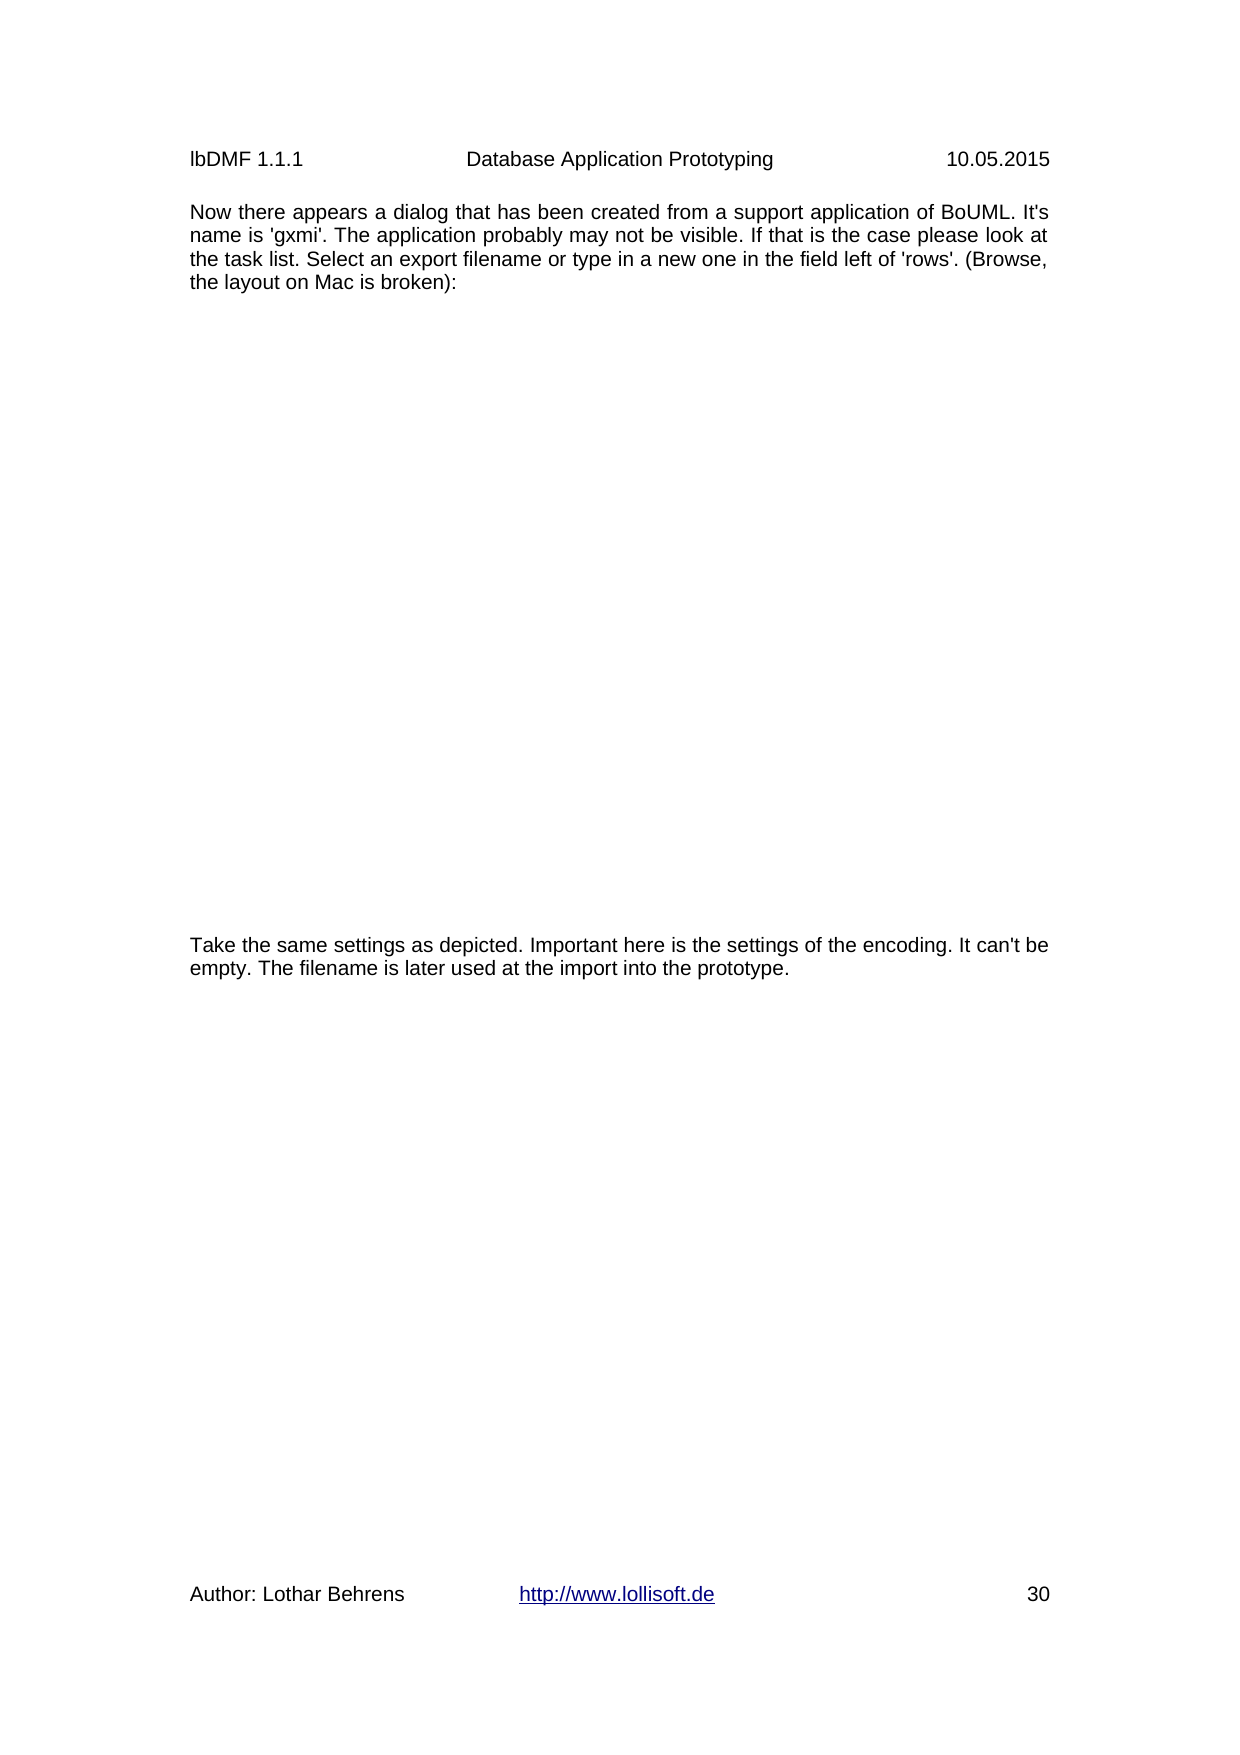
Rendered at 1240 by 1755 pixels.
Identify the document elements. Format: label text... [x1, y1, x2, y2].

text Now there appears a dialog that has been created from a support application of BoUML. It's name is 'gxmi'. The application probably may not be visible. If that is the case please look at the task list. Select an export filename or type in a new one in the field left of 'rows'. (Browse, the layout on Mac is broken): [189, 201, 1050, 293]
text Take the same settings as depicted. Important here is the settings of the encoding. It can't be empty. The filename is later used at the import into the prototype. [189, 934, 1050, 980]
